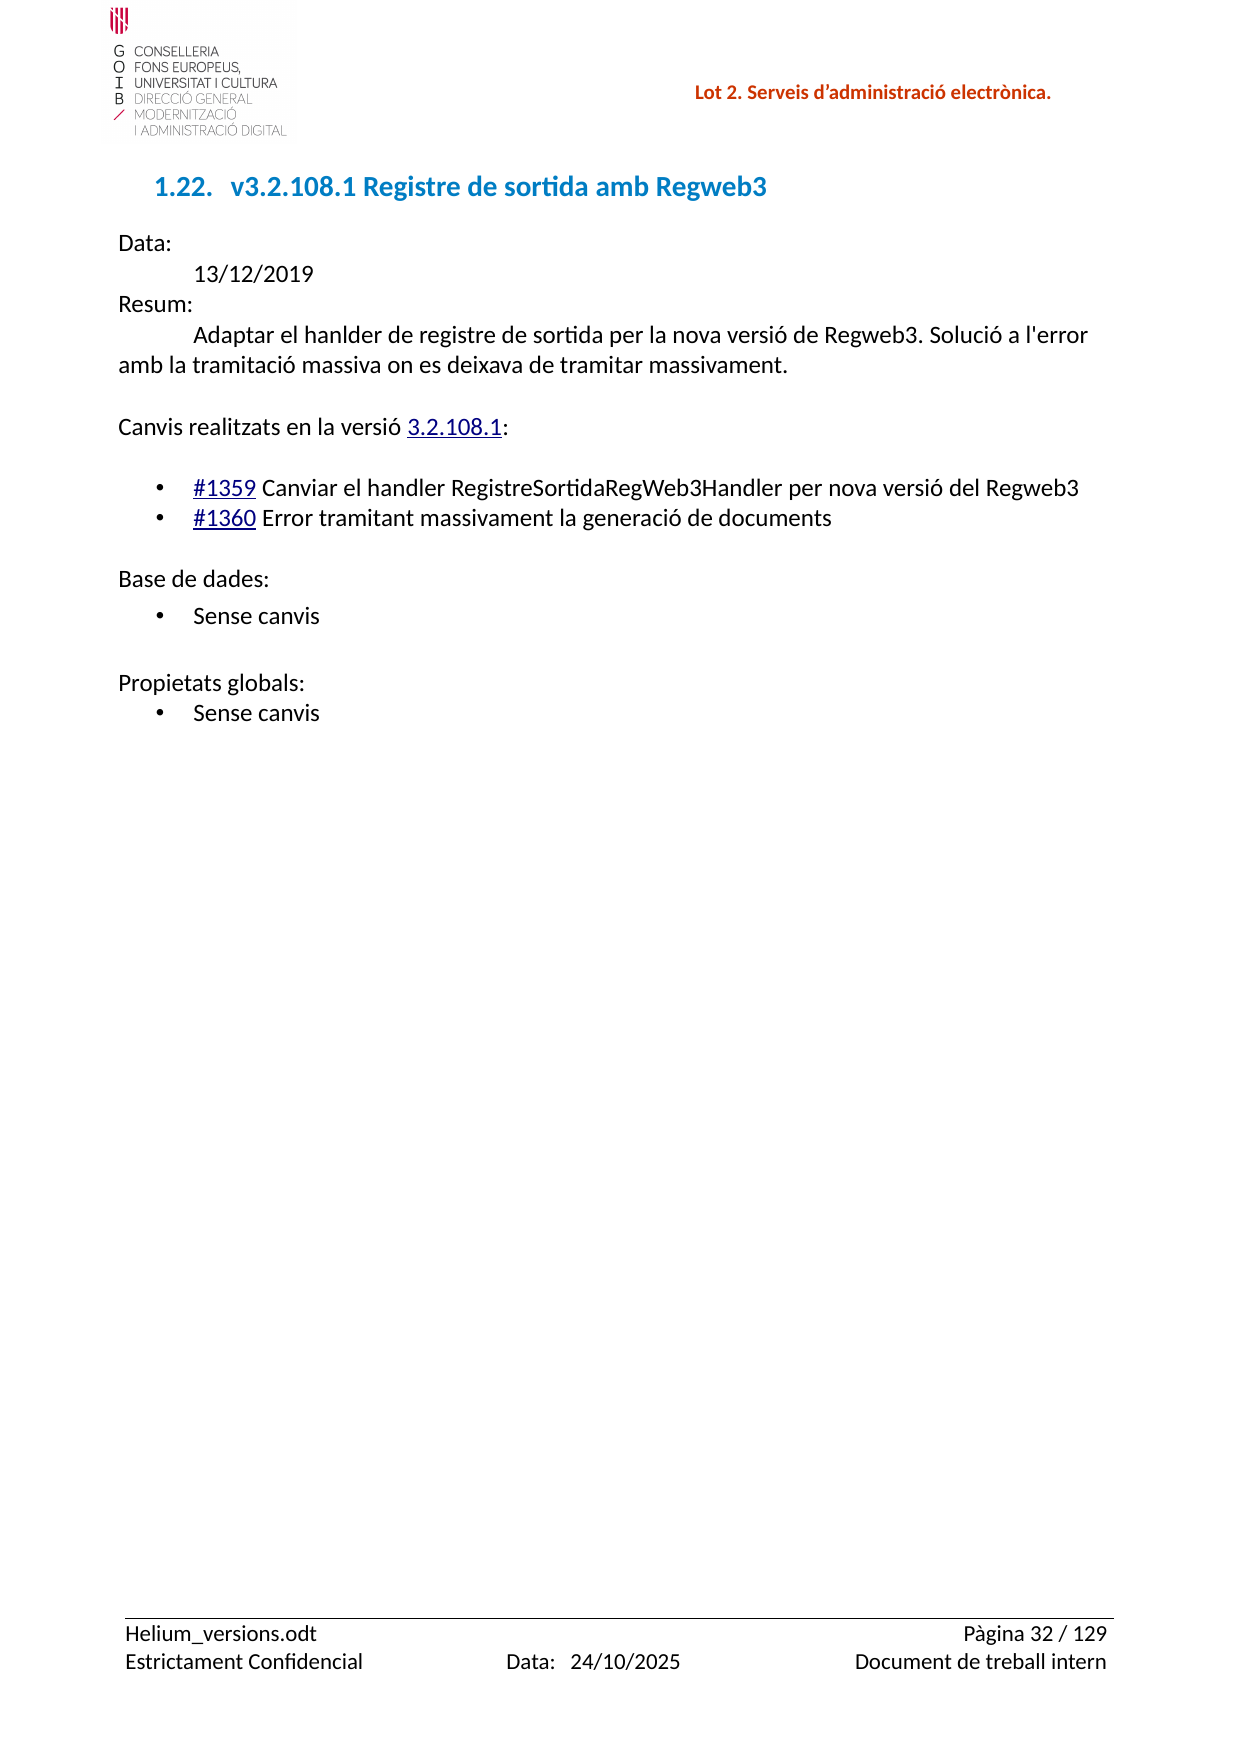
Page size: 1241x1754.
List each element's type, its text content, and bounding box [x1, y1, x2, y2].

text 13/12/2019 [118, 258, 1122, 289]
picture [100, 0, 297, 144]
list Sense canvis [156, 600, 1122, 630]
list #1359 Canviar el handler RegistreSortidaRegWeb3Handler per nova versió del Regweb3 [156, 472, 1122, 502]
text Canvis realitzats en la versió 3.2.108.1: [118, 411, 1122, 441]
text Propietats globals: [118, 667, 1122, 697]
list Sense canvis [156, 697, 1122, 728]
text Data: [118, 228, 1122, 258]
list #1360 Error tramitant massivament la generació de documents [156, 502, 1122, 533]
subtitle v3.2.108.1 Registre de sortida amb Regweb3 [153, 168, 1122, 204]
text Adaptar el hanlder de registre de sortida per la nova versió de Regweb3. Solució a l'error amb la tramitació massiva on es deixava de tramitar massivament. [118, 319, 1122, 380]
text Base de dades: [118, 563, 1122, 594]
text Resum: [118, 289, 1122, 319]
